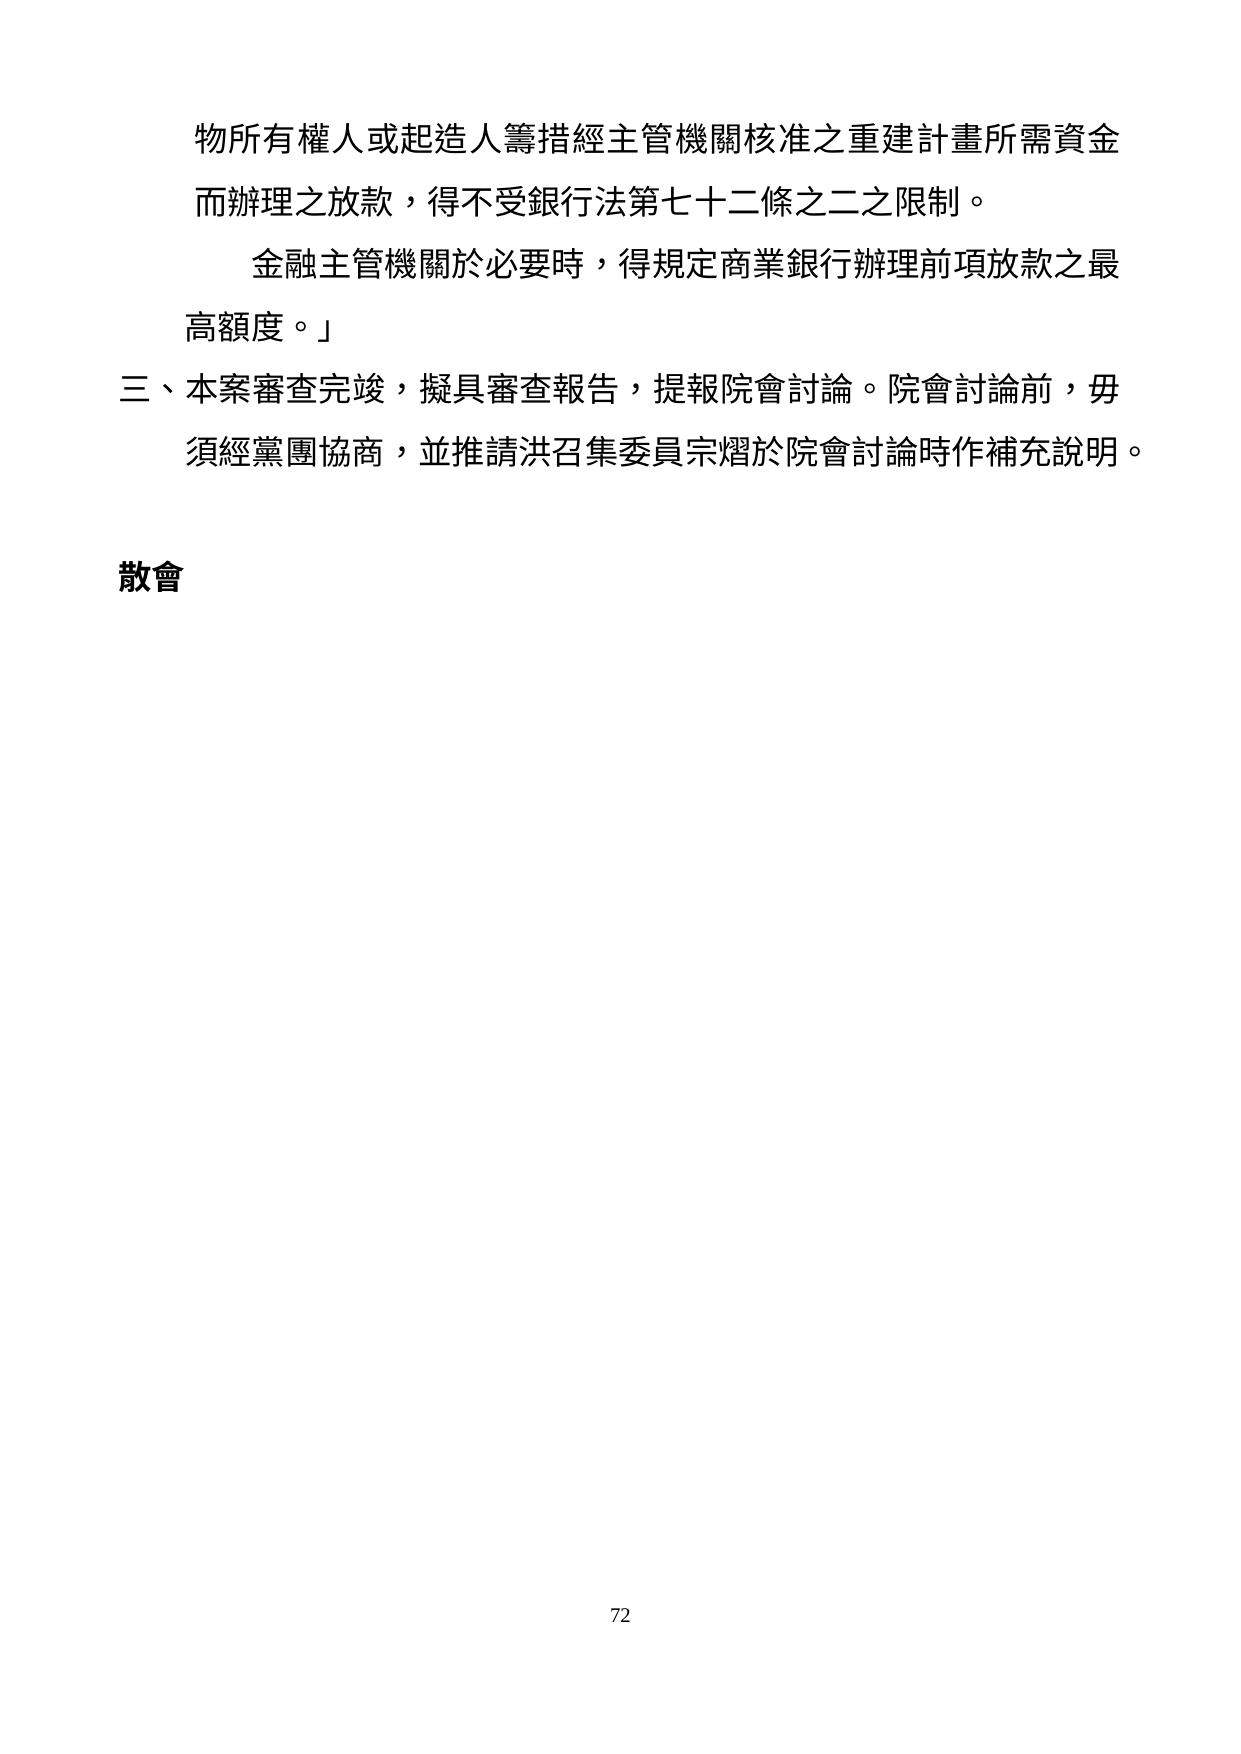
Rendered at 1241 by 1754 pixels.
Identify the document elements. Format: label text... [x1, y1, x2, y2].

text 金融主管機關於必要時，得規定商業銀行辦理前項放款之最高額度。」 [184, 221, 1122, 346]
text 物所有權人或起造人籌措經主管機關核准之重建計畫所需資金而辦理之放款，得不受銀行法第七十二條之二之限制。 [161, 96, 1122, 221]
text 散會 [118, 533, 1122, 596]
text 三、本案審查完竣，擬具審查報告，提報院會討論。院會討論前，毋須經黨團協商，並推請洪召集委員宗熠於院會討論時作補充說明。 [118, 346, 1122, 471]
